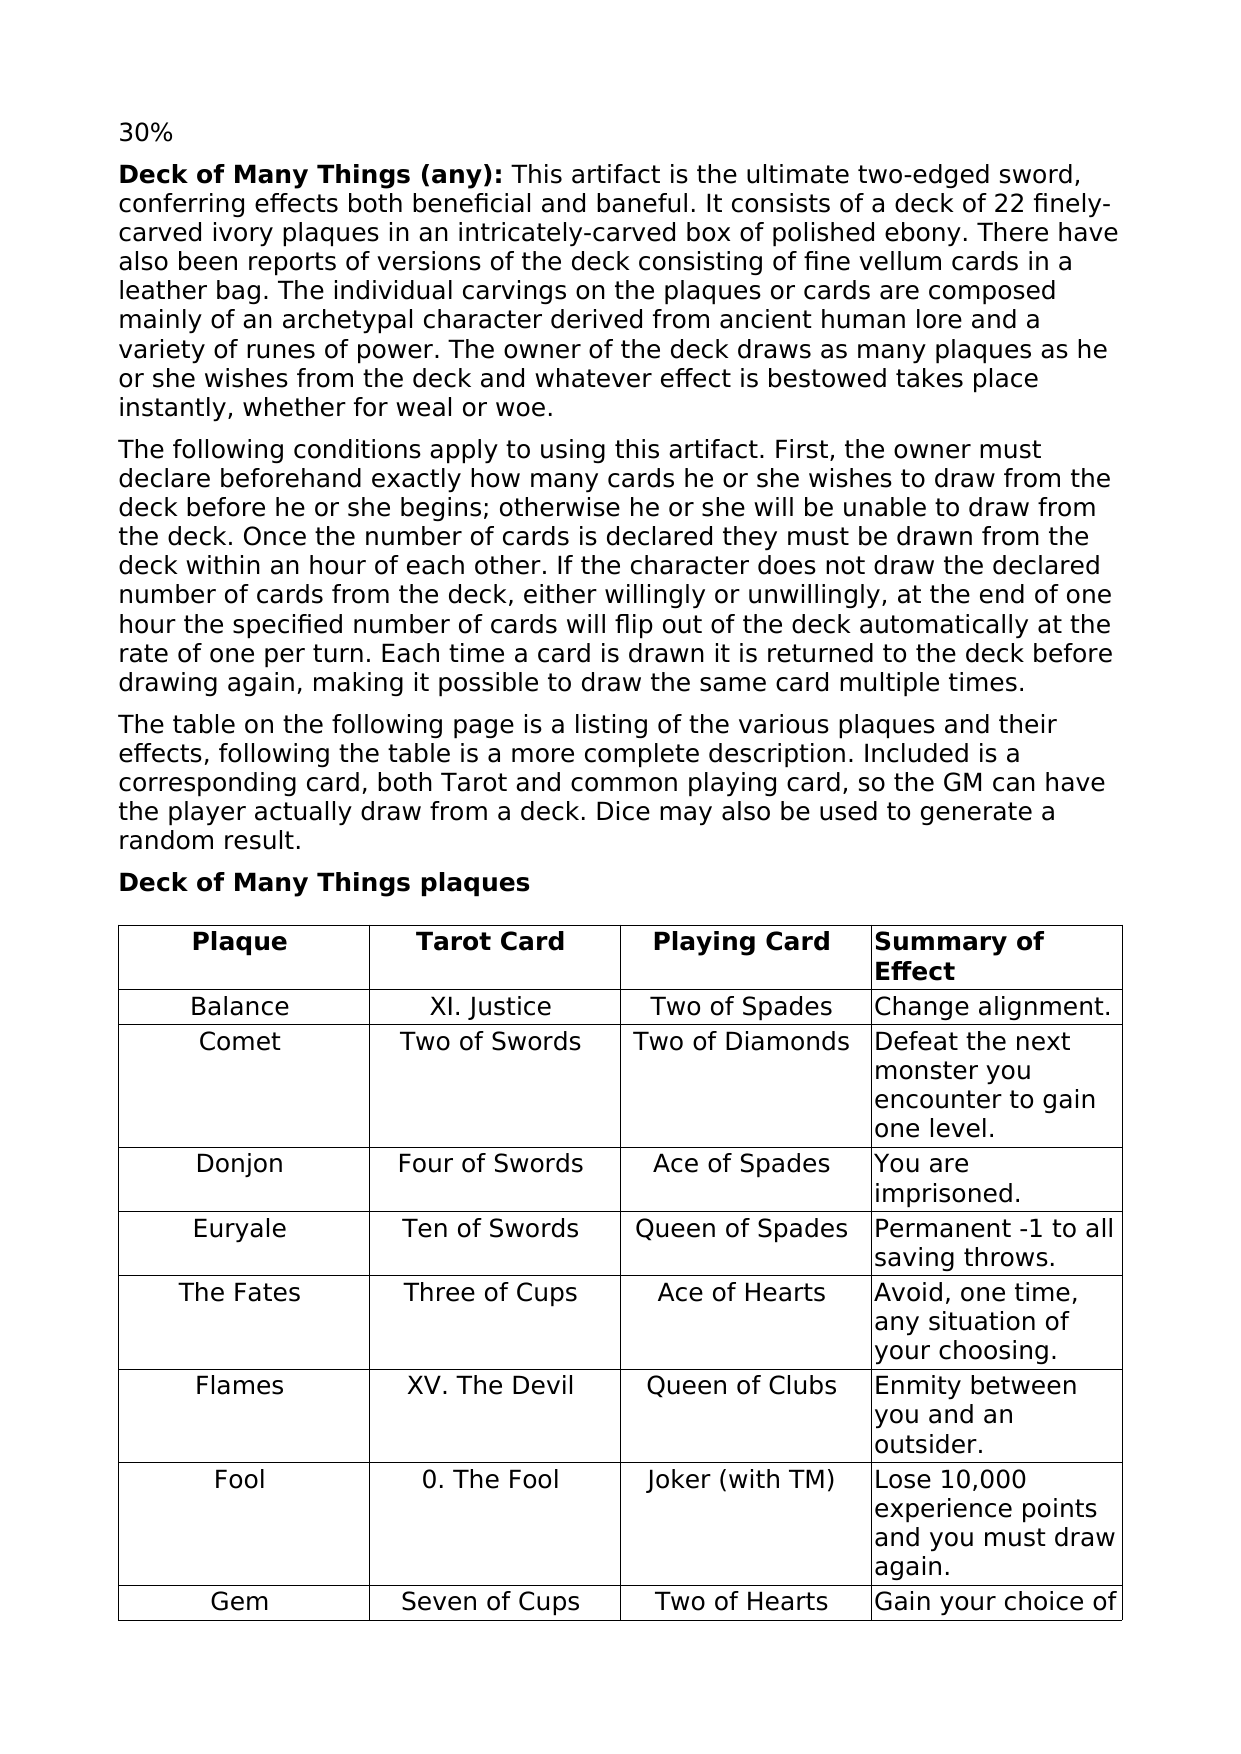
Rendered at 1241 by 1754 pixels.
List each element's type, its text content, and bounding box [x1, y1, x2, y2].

table_cell Queen of Spades [621, 1212, 871, 1275]
text 30% [118, 118, 1122, 147]
table_cell XV. The Devil [370, 1370, 620, 1462]
table_cell Balance [119, 990, 369, 1024]
table_cell Ten of Swords [370, 1212, 620, 1275]
table_cell XI. Justice [370, 990, 620, 1024]
table_cell Ace of Hearts [621, 1276, 871, 1368]
table_cell You are imprisoned. [872, 1148, 1122, 1211]
table_cell Two of Spades [621, 990, 871, 1024]
table_header Summary of Effect [872, 926, 1122, 989]
table_cell The Fates [119, 1276, 369, 1368]
table_cell Three of Cups [370, 1276, 620, 1368]
table_cell Two of Swords [370, 1025, 620, 1147]
table_cell Lose 10,000 experience points and you must draw again. [872, 1463, 1122, 1584]
table_cell Gem [119, 1586, 369, 1620]
table_cell Two of Diamonds [621, 1025, 871, 1147]
table_cell Defeat the next monster you encounter to gain one level. [872, 1025, 1122, 1147]
table_header Playing Card [621, 926, 871, 989]
table_cell Seven of Cups [370, 1586, 620, 1620]
table_cell Enmity between you and an outsider. [872, 1370, 1122, 1462]
table_cell Ace of Spades [621, 1148, 871, 1211]
table_cell Fool [119, 1463, 369, 1584]
text Deck of Many Things (any): This artifact is the ultimate two-edged sword, conferring effects both beneficial and baneful. It consists of a deck of 22 finely-carved ivory plaques in an intricately-carved box of polished ebony. There have also been reports of versions of the deck consisting of fine vellum cards in a leather bag. The individual carvings on the plaques or cards are composed mainly of an archetypal character derived from ancient human lore and a variety of runes of power. The owner of the deck draws as many plaques as he or she wishes from the deck and whatever effect is bestowed takes place instantly, whether for weal or woe. [118, 160, 1122, 422]
table_cell Euryale [119, 1212, 369, 1275]
table_header Plaque [119, 926, 369, 989]
table_header Tarot Card [370, 926, 620, 989]
text The table on the following page is a listing of the various plaques and their effects, following the table is a more complete description. Included is a corresponding card, both Tarot and common playing card, so the GM can have the player actually draw from a deck. Dice may also be used to generate a random result. [118, 710, 1122, 856]
table_cell Two of Hearts [621, 1586, 871, 1620]
table_cell Queen of Clubs [621, 1370, 871, 1462]
table_cell Joker (with TM) [621, 1463, 871, 1584]
table_cell Four of Swords [370, 1148, 620, 1211]
text Deck of Many Things plaques [118, 868, 1122, 897]
table_cell Permanent -1 to all saving throws. [872, 1212, 1122, 1275]
table_cell Gain your choice of [872, 1586, 1122, 1620]
text The following conditions apply to using this artifact. First, the owner must declare beforehand exactly how many cards he or she wishes to draw from the deck before he or she begins; otherwise he or she will be unable to draw from the deck. Once the number of cards is declared they must be drawn from the deck within an hour of each other. If the character does not draw the declared number of cards from the deck, either willingly or unwillingly, at the end of one hour the specified number of cards will flip out of the deck automatically at the rate of one per turn. Each time a card is drawn it is returned to the deck before drawing again, making it possible to draw the same card multiple times. [118, 435, 1122, 697]
table_cell 0. The Fool [370, 1463, 620, 1584]
table_cell Avoid, one time, any situation of your choosing. [872, 1276, 1122, 1368]
table_cell Donjon [119, 1148, 369, 1211]
table_cell Change alignment. [872, 990, 1122, 1024]
table_cell Comet [119, 1025, 369, 1147]
table_cell Flames [119, 1370, 369, 1462]
